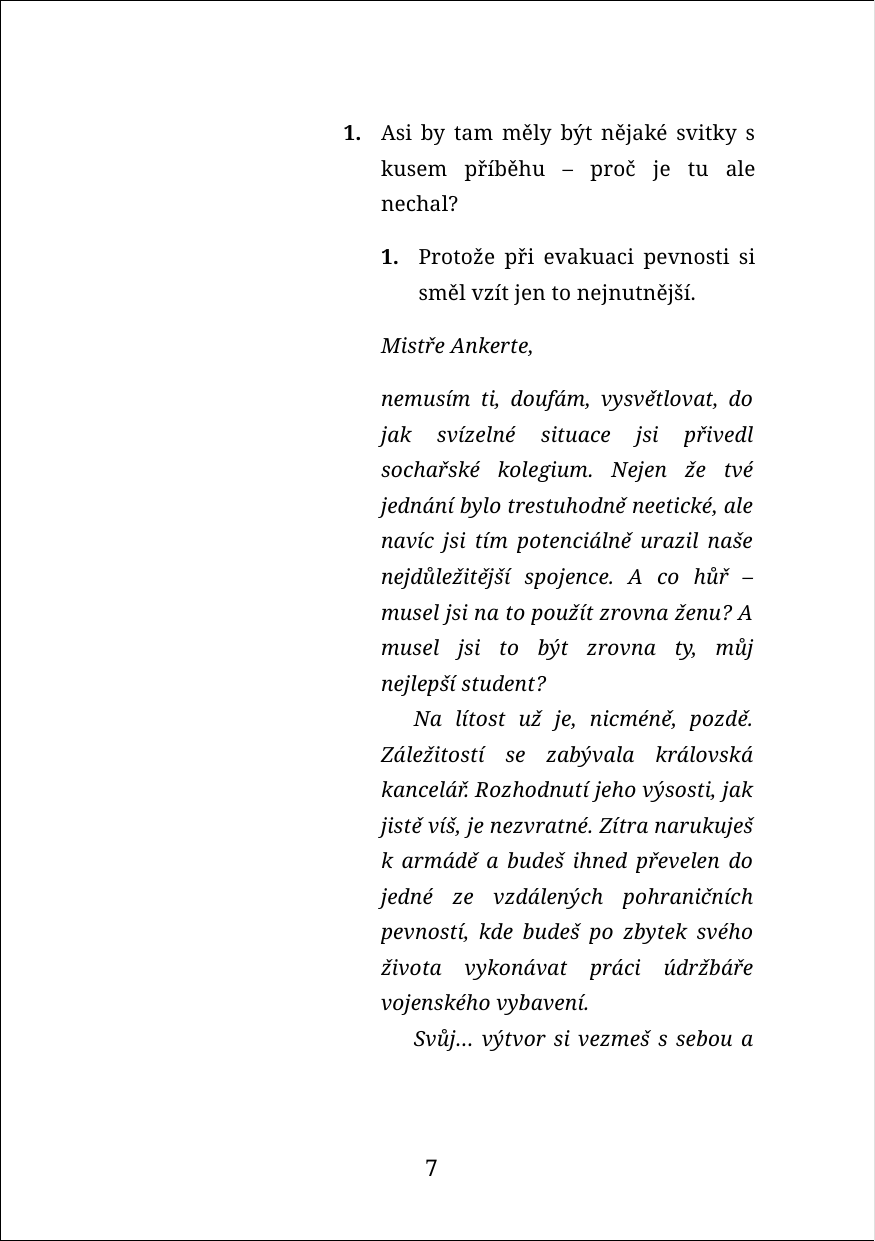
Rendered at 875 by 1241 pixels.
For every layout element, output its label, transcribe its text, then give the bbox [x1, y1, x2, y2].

list Asi by tam měly být nějaké svitky s kusem příběhu – proč je tu ale nechal? [343, 118, 756, 218]
list nemusím ti, doufám, vysvětlovat, do jak svízelné situace jsi přivedl sochařské kolegium. Nejen že tvé jednání bylo trestuhodně neetické, ale navíc jsi tím potenciálně urazil naše nejdůležitější spojence. A co hůř – musel jsi na to použít zrovna ženu? A musel jsi to být zrovna ty, můj nejlepší student? Na lítost už je, nicméně, pozdě. Záležitostí se zabývala královská kancelář. Rozhodnutí jeho výsosti, jak jistě víš, je nezvratné. Zítra narukuješ k armádě a budeš ihned převelen do jedné ze vzdálených pohraničních pevností, kde budeš po zbytek svého života vykonávat práci údržbáře vojenského vybavení. Svůj… výtvor si vezmeš s sebou a [343, 384, 756, 1052]
list Mistře Ankerte, [343, 331, 756, 360]
list Protože při evakuaci pevnosti si směl vzít jen to nejnutnější. [381, 242, 756, 306]
